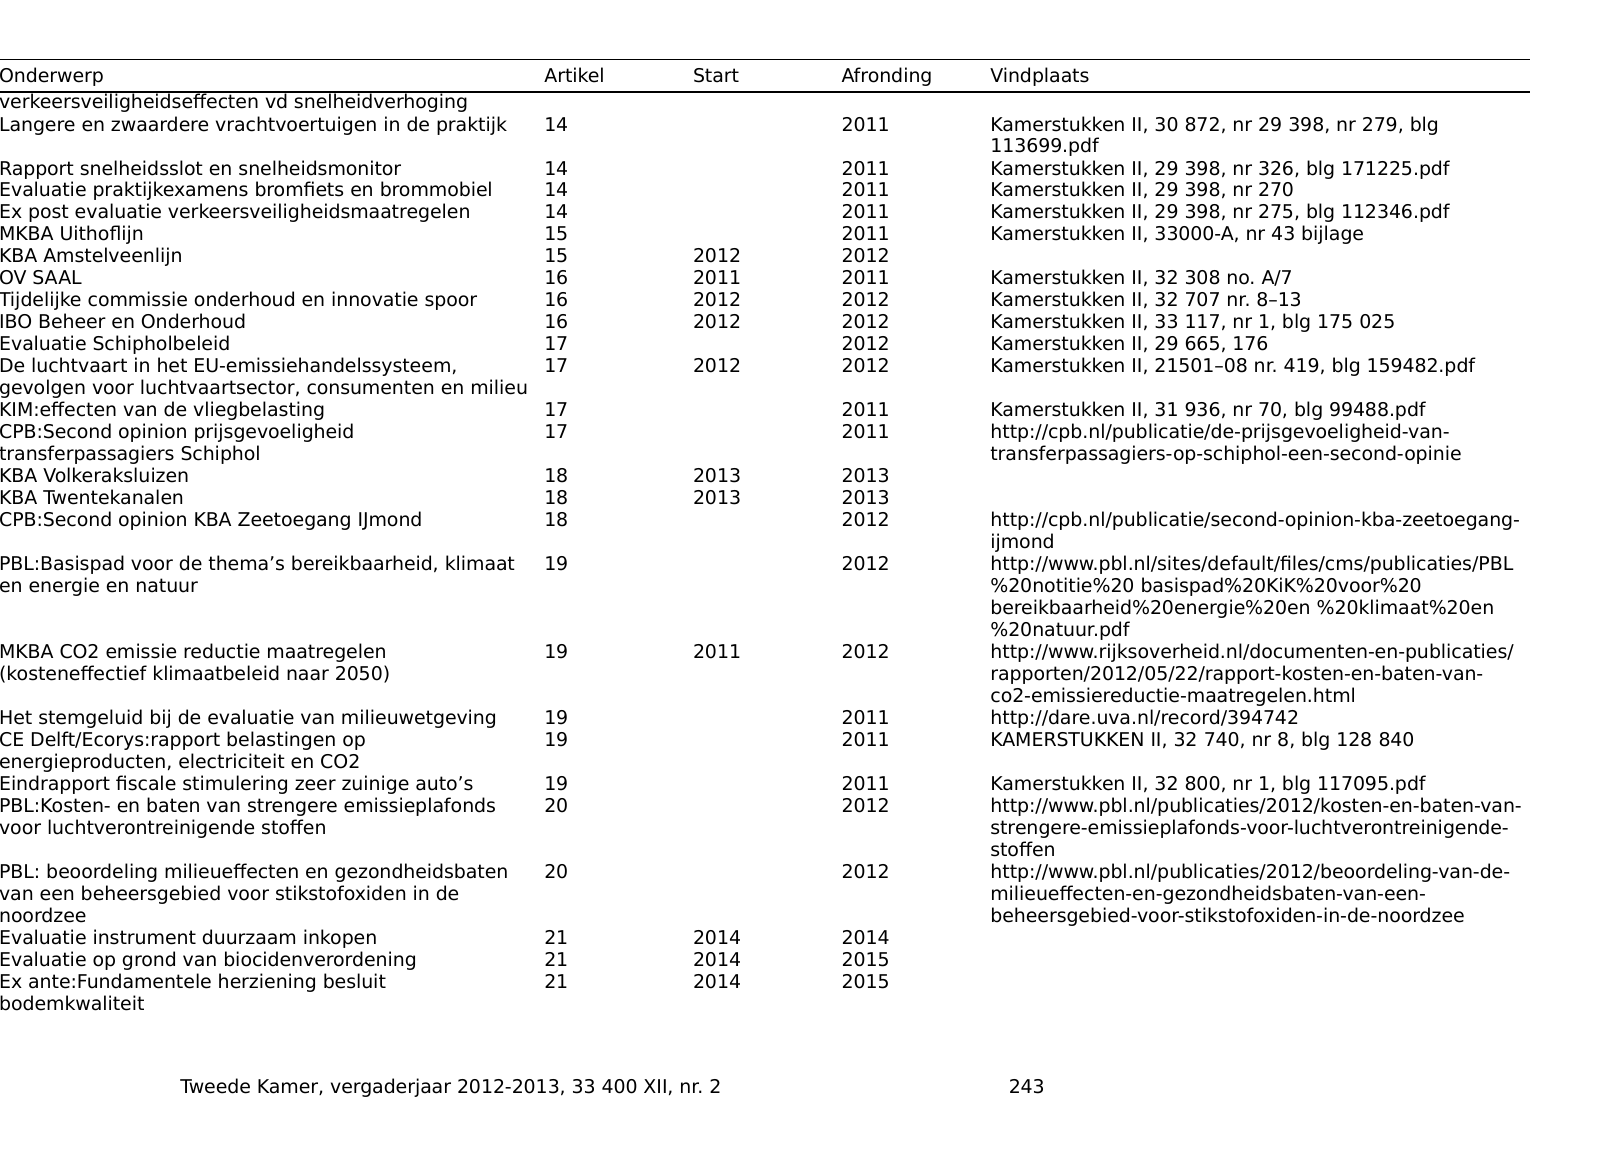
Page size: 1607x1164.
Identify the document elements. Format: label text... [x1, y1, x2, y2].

table_cell 2011 [836, 707, 984, 729]
table_cell 16 [538, 289, 687, 311]
table_cell 2012 [687, 289, 836, 311]
table_cell KBA Volkeraksluizen [0, 465, 538, 487]
table_cell 2012 [836, 641, 984, 707]
table_cell [836, 93, 984, 113]
table_cell http://cpb.nl/publicatie/second-opinion-kba-zeetoegang-ijmond [984, 509, 1529, 553]
table_cell 2011 [836, 179, 984, 201]
table_cell 17 [538, 399, 687, 421]
table_cell 21 [538, 927, 687, 949]
table_cell [984, 949, 1529, 971]
table_cell 2015 [836, 971, 984, 1014]
table_cell 19 [538, 707, 687, 729]
table_cell 2014 [687, 971, 836, 1014]
table_cell 2014 [836, 927, 984, 949]
table_cell 2011 [836, 201, 984, 223]
table_cell 19 [538, 773, 687, 795]
table_cell [687, 201, 836, 223]
table_cell 2011 [836, 773, 984, 795]
table_cell 2012 [836, 795, 984, 861]
table_cell [687, 509, 836, 553]
table_cell Langere en zwaardere vrachtvoertuigen in de praktijk [0, 114, 538, 157]
table_cell KIM:effecten van de vliegbelasting [0, 399, 538, 421]
table_header Artikel [538, 60, 687, 91]
table_cell 2012 [687, 245, 836, 267]
table_cell 19 [538, 729, 687, 773]
table_cell Evaluatie op grond van biocidenverordening [0, 949, 538, 971]
table_cell 2013 [836, 487, 984, 509]
table_cell Evaluatie Schipholbeleid [0, 333, 538, 355]
table_cell CPB:Second opinion KBA Zeetoegang IJmond [0, 509, 538, 553]
table_cell [984, 927, 1529, 949]
table_cell Rapport snelheidsslot en snelheidsmonitor [0, 158, 538, 179]
table_cell Kamerstukken II, 21501–08 nr. 419, blg 159482.pdf [984, 355, 1529, 399]
table_cell Tijdelijke commissie onderhoud en innovatie spoor [0, 289, 538, 311]
table_cell 20 [538, 861, 687, 927]
table_cell 2011 [687, 641, 836, 707]
table_cell [984, 465, 1529, 487]
table_cell IBO Beheer en Onderhoud [0, 311, 538, 333]
table_cell 2013 [687, 487, 836, 509]
table_cell [687, 729, 836, 773]
table_cell verkeersveiligheidseffecten vd snelheidverhoging [0, 93, 538, 113]
table_cell 21 [538, 949, 687, 971]
table_cell CE Delft/Ecorys:rapport belastingen op energieproducten, electriciteit en CO2 [0, 729, 538, 773]
table_cell Kamerstukken II, 32 800, nr 1, blg 117095.pdf [984, 773, 1529, 795]
table_cell KBA Twentekanalen [0, 487, 538, 509]
table_cell Ex ante:Fundamentele herziening besluit bodemkwaliteit [0, 971, 538, 1014]
table_cell [538, 93, 687, 113]
table_cell [687, 553, 836, 641]
table_cell KAMERSTUKKEN II, 32 740, nr 8, blg 128 840 [984, 729, 1529, 773]
table_cell http://www.pbl.nl/publicaties/2012/kosten-en-baten-van-strengere-emissieplafonds-voor-luchtverontreinigende-stoffen [984, 795, 1529, 861]
table_cell MKBA CO2 emissie reductie maatregelen (kosteneffectief klimaatbeleid naar 2050) [0, 641, 538, 707]
table_cell http://www.rijksoverheid.nl/documenten-en-publicaties/rapporten/2012/05/22/rapport-kosten-en-baten-van-co2-emissiereductie-maatregelen.html [984, 641, 1529, 707]
table_cell Kamerstukken II, 29 398, nr 270 [984, 179, 1529, 201]
table_cell 17 [538, 355, 687, 399]
table_cell PBL:Basispad voor de thema’s bereikbaarheid, klimaat en energie en natuur [0, 553, 538, 641]
table_cell [687, 707, 836, 729]
table_cell 18 [538, 487, 687, 509]
table_cell 15 [538, 245, 687, 267]
table_cell http://dare.uva.nl/record/394742 [984, 707, 1529, 729]
table_cell http://www.pbl.nl/sites/default/files/cms/publicaties/PBL%20notitie%20 basispad%20KiK%20voor%20 bereikbaarheid%20energie%20en %20klimaat%20en%20natuur.pdf [984, 553, 1529, 641]
table_cell 2012 [836, 245, 984, 267]
table_cell http://www.pbl.nl/publicaties/2012/beoordeling-van-de-milieueffecten-en-gezondheidsbaten-van-een-beheersgebied-voor-stikstofoxiden-in-de-noordzee [984, 861, 1529, 927]
table_header Afronding [836, 60, 984, 91]
table_cell 2012 [836, 289, 984, 311]
table_cell PBL:Kosten- en baten van strengere emissieplafonds voor luchtverontreinigende stoffen [0, 795, 538, 861]
table_cell 2012 [836, 861, 984, 927]
table_cell 18 [538, 465, 687, 487]
table_cell 2011 [836, 421, 984, 465]
table_cell Kamerstukken II, 30 872, nr 29 398, nr 279, blg 113699.pdf [984, 114, 1529, 157]
table_cell 14 [538, 158, 687, 179]
table_cell 2011 [836, 267, 984, 289]
table_cell 17 [538, 333, 687, 355]
table_cell PBL: beoordeling milieueffecten en gezondheidsbaten van een beheersgebied voor stikstofoxiden in de noordzee [0, 861, 538, 927]
table_cell 14 [538, 179, 687, 201]
table_cell Het stemgeluid bij de evaluatie van milieuwetgeving [0, 707, 538, 729]
table_cell KBA Amstelveenlijn [0, 245, 538, 267]
table_cell Kamerstukken II, 33000-A, nr 43 bijlage [984, 223, 1529, 245]
table_cell Evaluatie instrument duurzaam inkopen [0, 927, 538, 949]
table_cell 2013 [836, 465, 984, 487]
table_cell 17 [538, 421, 687, 465]
table_cell 2011 [836, 729, 984, 773]
table_cell Evaluatie praktijkexamens bromfiets en brommobiel [0, 179, 538, 201]
table_cell Kamerstukken II, 33 117, nr 1, blg 175 025 [984, 311, 1529, 333]
table_cell Ex post evaluatie verkeersveiligheidsmaatregelen [0, 201, 538, 223]
table_cell 2015 [836, 949, 984, 971]
table_cell [687, 333, 836, 355]
table_header Start [687, 60, 836, 91]
table_cell 2012 [836, 553, 984, 641]
table_cell 2012 [836, 509, 984, 553]
table_cell MKBA Uithoflijn [0, 223, 538, 245]
table_cell OV SAAL [0, 267, 538, 289]
table_cell [687, 223, 836, 245]
table_cell De luchtvaart in het EU-emissiehandelssysteem, gevolgen voor luchtvaartsector, consumenten en milieu [0, 355, 538, 399]
table_cell [687, 795, 836, 861]
table_cell [984, 487, 1529, 509]
table_cell 2012 [836, 355, 984, 399]
table_cell 2012 [836, 333, 984, 355]
table_cell [687, 861, 836, 927]
table_cell 2013 [687, 465, 836, 487]
table_cell 2011 [836, 223, 984, 245]
table_cell Kamerstukken II, 31 936, nr 70, blg 99488.pdf [984, 399, 1529, 421]
table_cell 14 [538, 201, 687, 223]
table_cell 20 [538, 795, 687, 861]
table_cell 2012 [687, 311, 836, 333]
table_cell Kamerstukken II, 29 398, nr 326, blg 171225.pdf [984, 158, 1529, 179]
table_cell 2011 [836, 158, 984, 179]
table_cell [687, 93, 836, 113]
table_cell 2012 [836, 311, 984, 333]
table_cell 2011 [836, 399, 984, 421]
table_cell [984, 93, 1529, 113]
table_cell Kamerstukken II, 29 665, 176 [984, 333, 1529, 355]
table_cell [687, 773, 836, 795]
table_cell [687, 158, 836, 179]
table_cell 15 [538, 223, 687, 245]
table_cell 2014 [687, 927, 836, 949]
table_cell 16 [538, 311, 687, 333]
table_cell 2011 [687, 267, 836, 289]
table_cell [984, 971, 1529, 1014]
table_cell [687, 114, 836, 157]
table_cell 2014 [687, 949, 836, 971]
table_header Vindplaats [984, 60, 1529, 91]
table_cell [984, 245, 1529, 267]
table_cell 18 [538, 509, 687, 553]
table_header Onderwerp [0, 60, 538, 91]
table_cell [687, 399, 836, 421]
table_cell Eindrapport fiscale stimulering zeer zuinige auto’s [0, 773, 538, 795]
table_cell [687, 179, 836, 201]
table_cell 19 [538, 641, 687, 707]
table_cell 21 [538, 971, 687, 1014]
table_cell http://cpb.nl/publicatie/de-prijsgevoeligheid-van-transferpassagiers-op-schiphol-een-second-opinie [984, 421, 1529, 465]
table_cell 2011 [836, 114, 984, 157]
table_cell [687, 421, 836, 465]
table_cell Kamerstukken II, 32 308 no. A/7 [984, 267, 1529, 289]
table_cell Kamerstukken II, 29 398, nr 275, blg 112346.pdf [984, 201, 1529, 223]
table_cell 16 [538, 267, 687, 289]
table_cell CPB:Second opinion prijsgevoeligheid transferpassagiers Schiphol [0, 421, 538, 465]
table_cell 14 [538, 114, 687, 157]
table_cell 2012 [687, 355, 836, 399]
table_cell Kamerstukken II, 32 707 nr. 8–13 [984, 289, 1529, 311]
table_cell 19 [538, 553, 687, 641]
